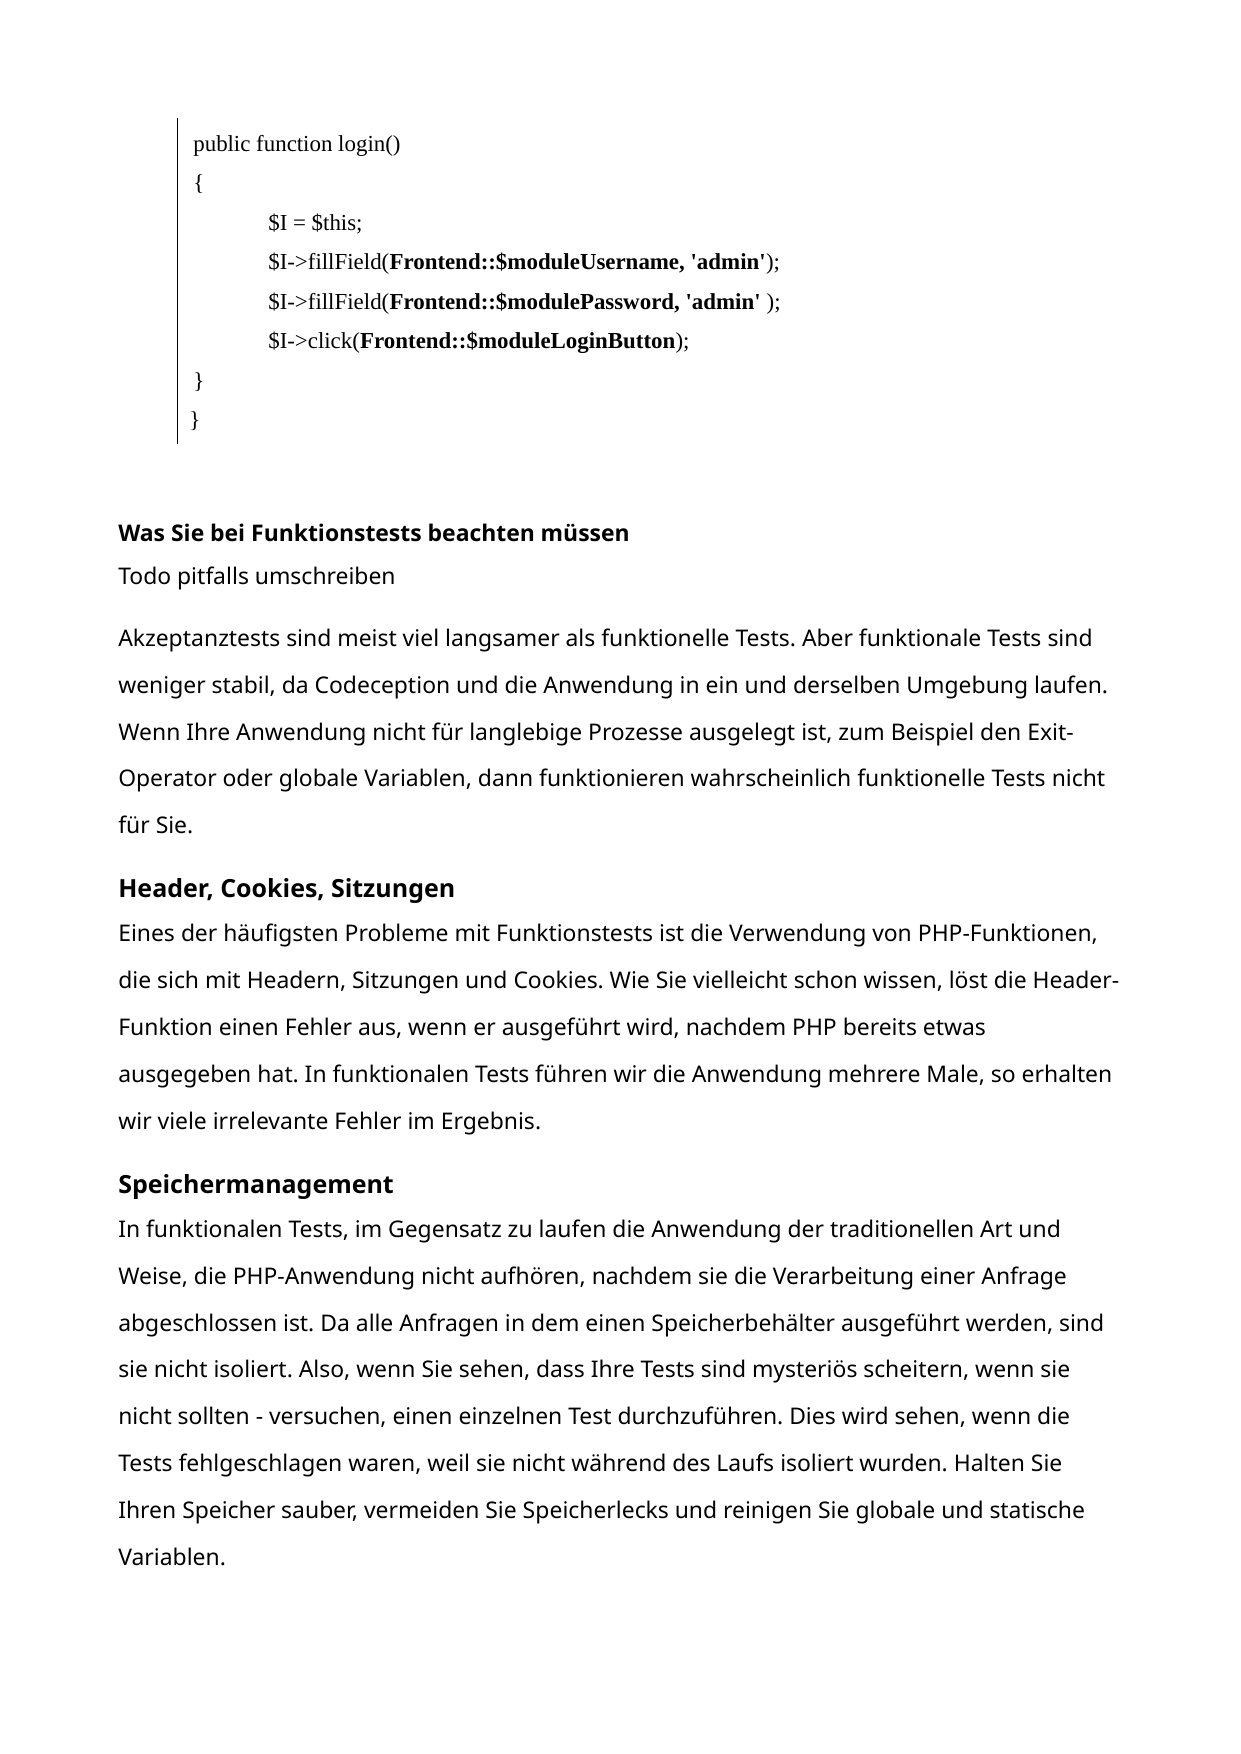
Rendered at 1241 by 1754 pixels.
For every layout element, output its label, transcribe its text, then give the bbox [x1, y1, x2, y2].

text Akzeptanztests sind meist viel langsamer als funktionelle Tests. Aber funktionale Tests sind weniger stabil, da Codeception und die Anwendung in ein und derselben Umgebung laufen. Wenn Ihre Anwendung nicht für langlebige Prozesse ausgelegt ist, zum Beispiel den Exit-Operator oder globale Variablen, dann funktionieren wahrscheinlich funktionelle Tests nicht für Sie. [118, 622, 1122, 841]
text Eines der häufigsten Probleme mit Funktionstests ist die Verwendung von PHP-Funktionen, die sich mit Headern, Sitzungen und Cookies. Wie Sie vielleicht schon wissen, löst die Header-Funktion einen Fehler aus, wenn er ausgeführt wird, nachdem PHP bereits etwas ausgegeben hat. In funktionalen Tests führen wir die Anwendung mehrere Male, so erhalten wir viele irrelevante Fehler im Ergebnis. [118, 917, 1122, 1136]
text Todo pitfalls umschreiben [118, 560, 1122, 592]
subtitle Header, Cookies, Sitzungen [118, 871, 1122, 905]
subtitle Speichermanagement [118, 1166, 1122, 1200]
subtitle Was Sie bei Funktionstests beachten müssen [118, 517, 1122, 548]
text In funktionalen Tests, im Gegensatz zu laufen die Anwendung der traditionellen Art und Weise, die PHP-Anwendung nicht aufhören, nachdem sie die Verarbeitung einer Anfrage abgeschlossen ist. Da alle Anfragen in dem einen Speicherbehälter ausgeführt werden, sind sie nicht isoliert. Also, wenn Sie sehen, dass Ihre Tests sind mysteriös scheitern, wenn sie nicht sollten - versuchen, einen einzelnen Test durchzuführen. Dies wird sehen, wenn die Tests fehlgeschlagen waren, weil sie nicht während des Laufs isoliert wurden. Halten Sie Ihren Speicher sauber, vermeiden Sie Speicherlecks und reinigen Sie globale und statische Variablen. [118, 1213, 1122, 1572]
text public function login() { $I = $this; $I->fillField(Frontend::$moduleUsername, 'admin'); $I->fillField(Frontend::$modulePassword, 'admin' ); $I->click(Frontend::$moduleLoginButton); } } [178, 118, 1122, 444]
